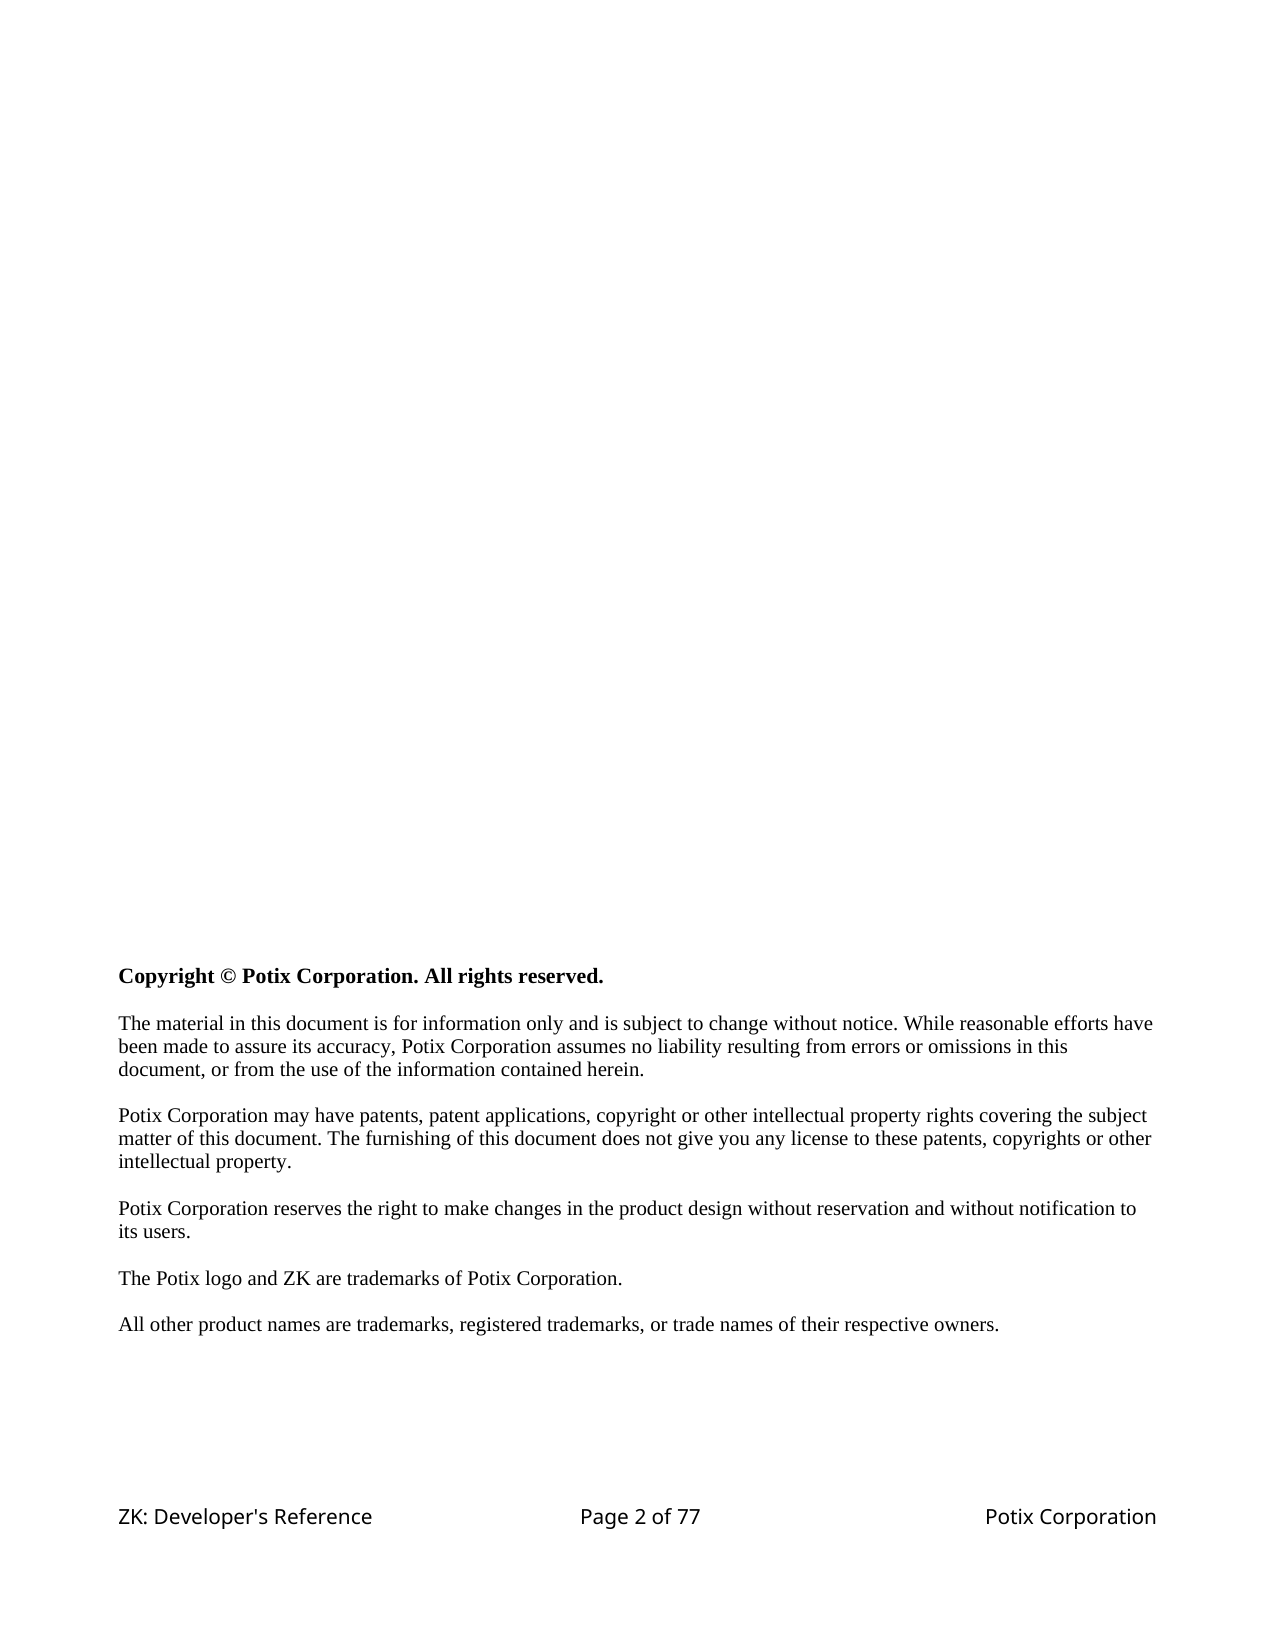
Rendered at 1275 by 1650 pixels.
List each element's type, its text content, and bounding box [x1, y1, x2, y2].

text The Potix logo and ZK are trademarks of Potix Corporation. [118, 1267, 1157, 1289]
text All other product names are trademarks, registered trademarks, or trade names of their respective owners. [118, 1313, 1157, 1336]
text The material in this document is for information only and is subject to change without notice. While reasonable efforts have been made to assure its accuracy, Potix Corporation assumes no liability resulting from errors or omissions in this document, or from the use of the information contained herein. [118, 1011, 1157, 1081]
text Potix Corporation may have patents, patent applications, copyright or other intellectual property rights covering the subject matter of this document. The furnishing of this document does not give you any license to these patents, copyrights or other intellectual property. [118, 1104, 1157, 1173]
text Copyright © Potix Corporation. All rights reserved. [118, 963, 1157, 988]
text Potix Corporation reserves the right to make changes in the product design without reservation and without notification to its users. [118, 1197, 1157, 1243]
